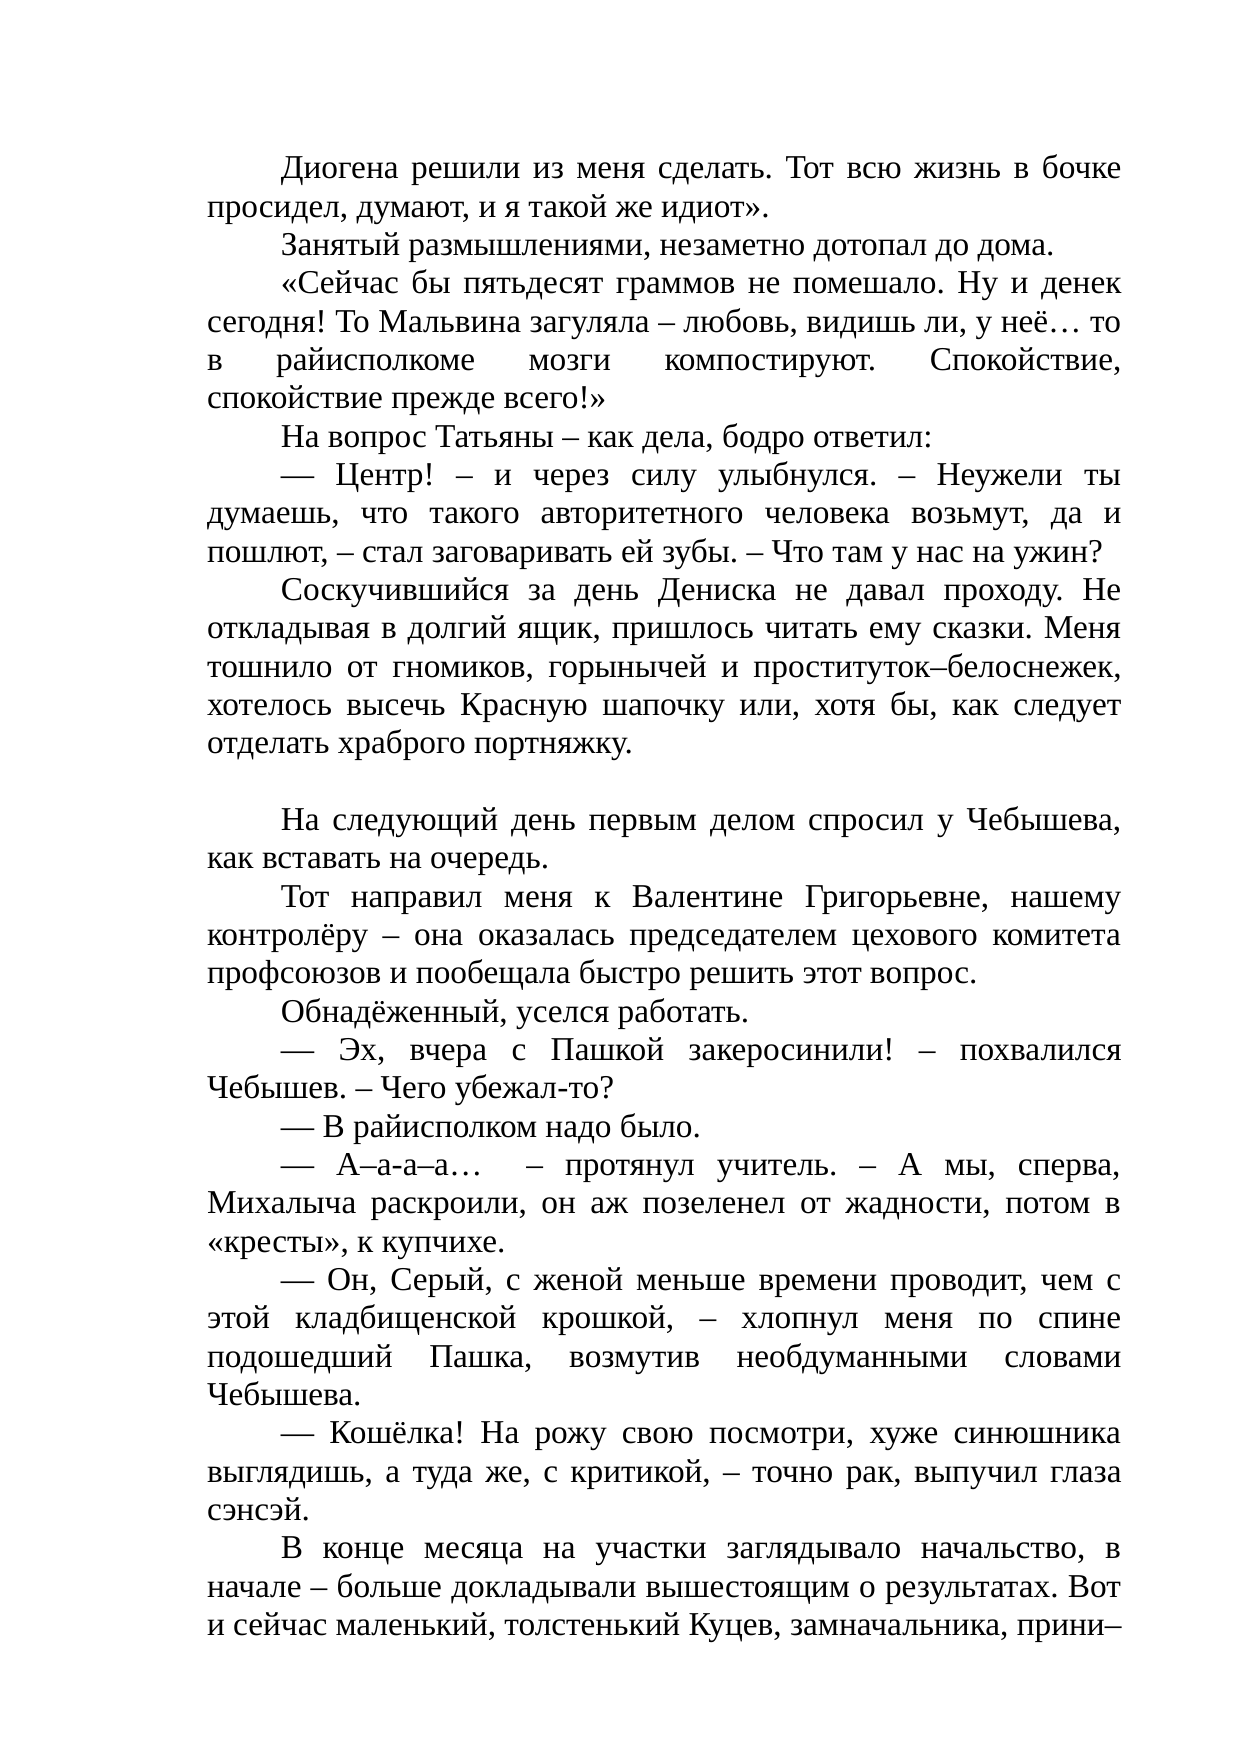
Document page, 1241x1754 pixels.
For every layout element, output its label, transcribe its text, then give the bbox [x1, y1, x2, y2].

text — А–а-а–а… – протянул учитель. – А мы, сперва, Михалыча раскроили, он аж позеленел от жадности, потом в «кресты», к купчихе. [207, 1144, 1122, 1259]
text Диогена решили из меня сделать. Тот всю жизнь в бочке просидел, думают, и я такой же идиот». [207, 148, 1122, 224]
text В конце месяца на участки заглядывало начальство, в начале – больше докладывали вышестоящим о результатах. Вот и сейчас маленький, толстенький Куцев, замначальника, прини– [207, 1528, 1122, 1643]
text — Центр! – и через силу улыбнулся. – Неужели ты думаешь, что такого авторитетного человека возьмут, да и пошлют, – стал заговаривать ей зубы. – Что там у нас на ужин? [207, 454, 1122, 569]
text Тот направил меня к Валентине Григорьевне, нашему контролёру – она оказалась председателем цехового комитета профсоюзов и пообещала быстро решить этот вопрос. [207, 876, 1122, 991]
text — Кошёлка! На рожу свою посмотри, хуже синюшника выглядишь, а туда же, с критикой, – точно рак, выпучил глаза сэнсэй. [207, 1413, 1122, 1528]
text Обнадёженный, уселся работать. [207, 991, 1122, 1029]
text Соскучившийся за день Дениска не давал проходу. Не откладывая в долгий ящик, пришлось читать ему сказки. Меня тошнило от гномиков, горынычей и проституток–белоснежек, хотелось высечь Красную шапочку или, хотя бы, как следует отделать храброго портняжку. [207, 569, 1122, 761]
text На вопрос Татьяны – как дела, бодро ответил: [207, 416, 1122, 454]
text — В райисполком надо было. [207, 1106, 1122, 1144]
text — Он, Серый, с женой меньше времени проводит, чем с этой кладбищенской крошкой, – хлопнул меня по спине подошедший Пашка, возмутив необдуманными словами Чебышева. [207, 1259, 1122, 1413]
text «Сейчас бы пятьдесят граммов не помешало. Ну и денек сегодня! То Мальвина загуляла – любовь, видишь ли, у неё… то в райисполкоме мозги компостируют. Спокойствие, спокойствие прежде всего!» [207, 263, 1122, 416]
text — Эх, вчера с Пашкой закеросинили! – похвалился Чебышев. – Чего убежал‑то? [207, 1029, 1122, 1106]
text Занятый размышлениями, незаметно дотопал до дома. [207, 224, 1122, 263]
text На следующий день первым делом спросил у Чебышева, как вставать на очередь. [207, 799, 1122, 876]
